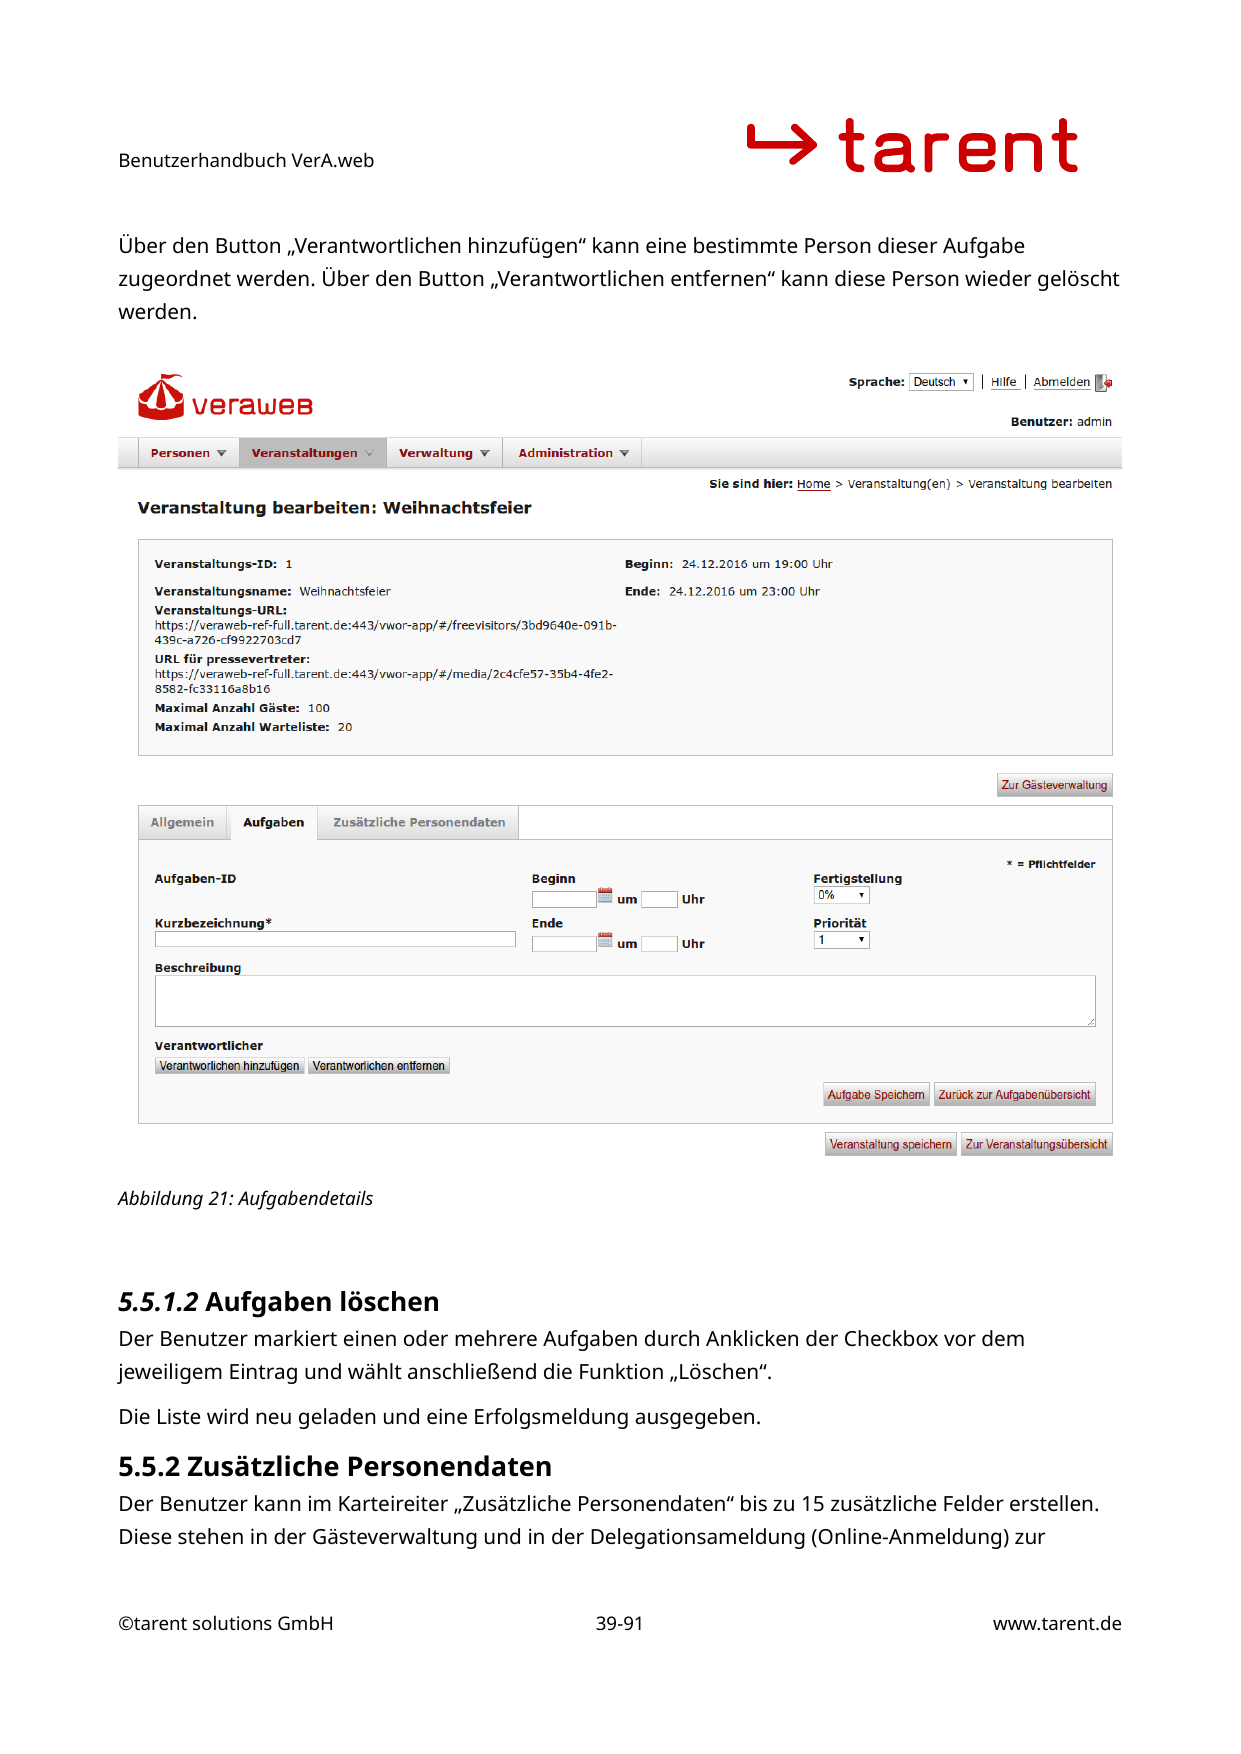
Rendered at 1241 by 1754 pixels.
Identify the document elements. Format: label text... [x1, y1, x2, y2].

text Abbildung 21: Aufgabendetails [118, 1158, 1122, 1211]
text Der Benutzer markiert einen oder mehrere Aufgaben durch Anklicken der Checkbox vor dem jeweiligem Eintrag und wählt anschließend die Funktion „Löschen“. [118, 1324, 1122, 1386]
text Über den Button „Verantwortlichen hinzufügen“ kann eine bestimmte Person dieser Aufgabe zugeordnet werden. Über den Button „Verantwortlichen entfernen“ kann diese Person wieder gelöscht werden. [118, 232, 1122, 325]
picture [118, 365, 1122, 1158]
subtitle Aufgaben löschen [118, 1283, 1122, 1319]
text Der Benutzer kann im Karteireiter „Zusätzliche Personendaten“ bis zu 15 zusätzliche Felder erstellen. Diese stehen in der Gästeverwaltung und in der Delegationsameldung (Online-Anmeldung) zur [118, 1489, 1122, 1551]
text Die Liste wird neu geladen und eine Erfolgsmeldung ausgegeben. [118, 1402, 1122, 1431]
subtitle Zusätzliche Personendaten [118, 1447, 1122, 1484]
